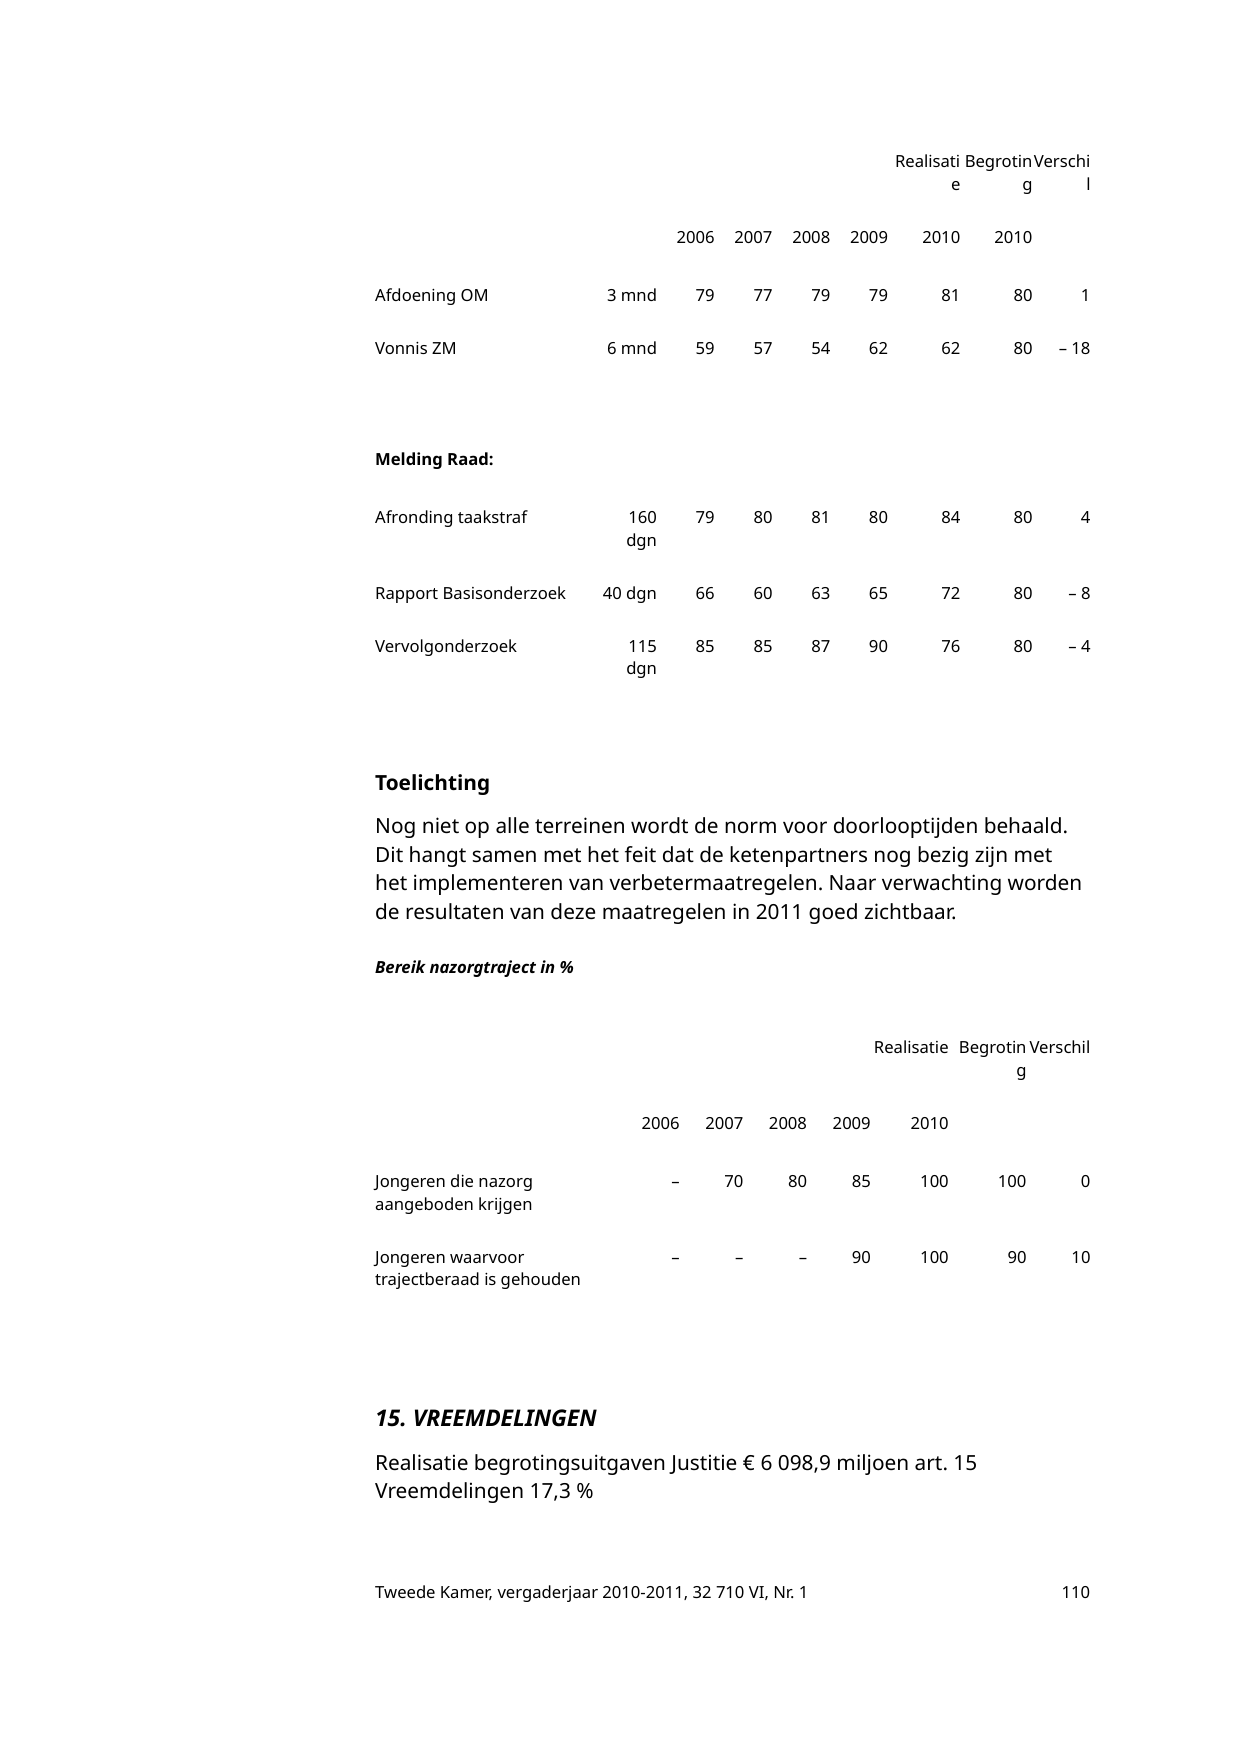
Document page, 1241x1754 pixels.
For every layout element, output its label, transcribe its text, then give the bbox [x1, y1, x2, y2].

table_header [830, 150, 888, 225]
table_cell [888, 448, 960, 506]
table_cell 100 [871, 1170, 948, 1245]
table_cell 80 [960, 506, 1032, 582]
table_cell Jongeren waarvoor trajectberaad is gehouden [375, 1245, 616, 1321]
table_cell [830, 389, 888, 448]
table_cell [714, 448, 772, 506]
table_cell 10 [1026, 1245, 1090, 1321]
table_cell 79 [657, 284, 714, 337]
table_cell [830, 448, 888, 506]
table_cell [375, 389, 599, 448]
table_cell 2006 [657, 225, 714, 284]
table_cell Vervolgonderzoek [375, 634, 599, 710]
table_cell 80 [960, 634, 1032, 710]
table_cell 57 [714, 337, 772, 389]
table_cell [657, 389, 714, 448]
table_cell 4 [1032, 506, 1090, 582]
table_cell [1026, 1111, 1090, 1170]
table_header Begroting [949, 1036, 1026, 1111]
table_cell 62 [888, 337, 960, 389]
text Toelichting [375, 768, 1090, 797]
table_cell [772, 448, 830, 506]
table_header Begroting [960, 150, 1032, 225]
table_cell Jongeren die nazorg aangeboden krijgen [375, 1170, 616, 1245]
table_cell [772, 389, 830, 448]
table_cell [1032, 448, 1090, 506]
table_header [616, 1036, 679, 1111]
table_cell 54 [772, 337, 830, 389]
table_cell 79 [657, 506, 714, 582]
table_cell 87 [772, 634, 830, 710]
table_cell 2008 [772, 225, 830, 284]
table_header [599, 150, 657, 225]
table_cell 65 [830, 582, 888, 634]
table_cell 2010 [960, 225, 1032, 284]
subtitle 15. VREEMDELINGEN [375, 1402, 1090, 1433]
table_cell 77 [714, 284, 772, 337]
text Nog niet op alle terreinen wordt de norm voor doorlooptijden behaald. Dit hangt samen met het feit dat de ketenpartners nog bezig zijn met het implementeren van verbetermaatregelen. Naar verwachting worden de resultaten van deze maatregelen in 2011 goed zichtbaar. [375, 812, 1090, 925]
table_cell 59 [657, 337, 714, 389]
table_cell 2006 [616, 1111, 679, 1170]
table_cell 80 [960, 284, 1032, 337]
table_cell Rapport Basisonderzoek [375, 582, 599, 634]
table_cell [657, 448, 714, 506]
table_cell Afronding taakstraf [375, 506, 599, 582]
table_cell 3 mnd [599, 284, 657, 337]
table_cell – 8 [1032, 582, 1090, 634]
table_cell 60 [714, 582, 772, 634]
table_cell – [616, 1170, 679, 1245]
table_cell 90 [830, 634, 888, 710]
table_header Verschil [1026, 1036, 1090, 1111]
table_cell [888, 389, 960, 448]
table_cell 79 [772, 284, 830, 337]
table_cell [1032, 389, 1090, 448]
table_header Realisatie [871, 1036, 948, 1111]
table_cell 80 [960, 582, 1032, 634]
table_cell 81 [772, 506, 830, 582]
table_cell – 4 [1032, 634, 1090, 710]
table_cell – [616, 1245, 679, 1321]
table_cell 80 [714, 506, 772, 582]
table_cell [960, 389, 1032, 448]
table_cell 85 [807, 1170, 871, 1245]
table_cell [599, 225, 657, 284]
table_cell 80 [960, 337, 1032, 389]
table_cell 100 [949, 1170, 1026, 1245]
table_cell 79 [830, 284, 888, 337]
text Bereik nazorgtraject in % [375, 955, 1090, 978]
table_header [657, 150, 714, 225]
table_cell 2010 [871, 1111, 948, 1170]
table_cell [1032, 225, 1090, 284]
table_cell 62 [830, 337, 888, 389]
table_header [375, 1036, 616, 1111]
table_cell 85 [657, 634, 714, 710]
table_cell [599, 389, 657, 448]
table_header [807, 1036, 871, 1111]
table_cell 160 dgn [599, 506, 657, 582]
table_cell 90 [949, 1245, 1026, 1321]
table_cell 70 [679, 1170, 743, 1245]
table_cell 2007 [714, 225, 772, 284]
table_cell 72 [888, 582, 960, 634]
table_cell 90 [807, 1245, 871, 1321]
table_header Realisatie [888, 150, 960, 225]
table_cell [949, 1111, 1026, 1170]
table_cell 1 [1032, 284, 1090, 337]
table_cell 85 [714, 634, 772, 710]
table_cell 100 [871, 1245, 948, 1321]
table_cell 2009 [830, 225, 888, 284]
table_cell [960, 448, 1032, 506]
table_cell 84 [888, 506, 960, 582]
table_cell 80 [743, 1170, 807, 1245]
table_cell 66 [657, 582, 714, 634]
table_cell [599, 448, 657, 506]
table_cell – [743, 1245, 807, 1321]
table_header [772, 150, 830, 225]
table_cell [714, 389, 772, 448]
table_header [714, 150, 772, 225]
table_header [679, 1036, 743, 1111]
table_cell – [679, 1245, 743, 1321]
table_cell – 18 [1032, 337, 1090, 389]
table_cell 80 [830, 506, 888, 582]
table_cell 2007 [679, 1111, 743, 1170]
table_cell 40 dgn [599, 582, 657, 634]
table_header Verschil [1032, 150, 1090, 225]
table_cell Melding Raad: [375, 448, 599, 506]
table_cell 63 [772, 582, 830, 634]
table_cell [375, 1111, 616, 1170]
table_cell 81 [888, 284, 960, 337]
table_cell [375, 225, 599, 284]
table_cell 2009 [807, 1111, 871, 1170]
table_header [375, 150, 599, 225]
table_cell Vonnis ZM [375, 337, 599, 389]
table_cell Afdoening OM [375, 284, 599, 337]
table_cell 0 [1026, 1170, 1090, 1245]
text Realisatie begrotingsuitgaven Justitie € 6 098,9 miljoen art. 15 Vreemdelingen 17,3 % [375, 1448, 1090, 1505]
table_cell 2008 [743, 1111, 807, 1170]
table_cell 76 [888, 634, 960, 710]
table_cell 6 mnd [599, 337, 657, 389]
table_cell 2010 [888, 225, 960, 284]
table_header [743, 1036, 807, 1111]
table_cell 115 dgn [599, 634, 657, 710]
